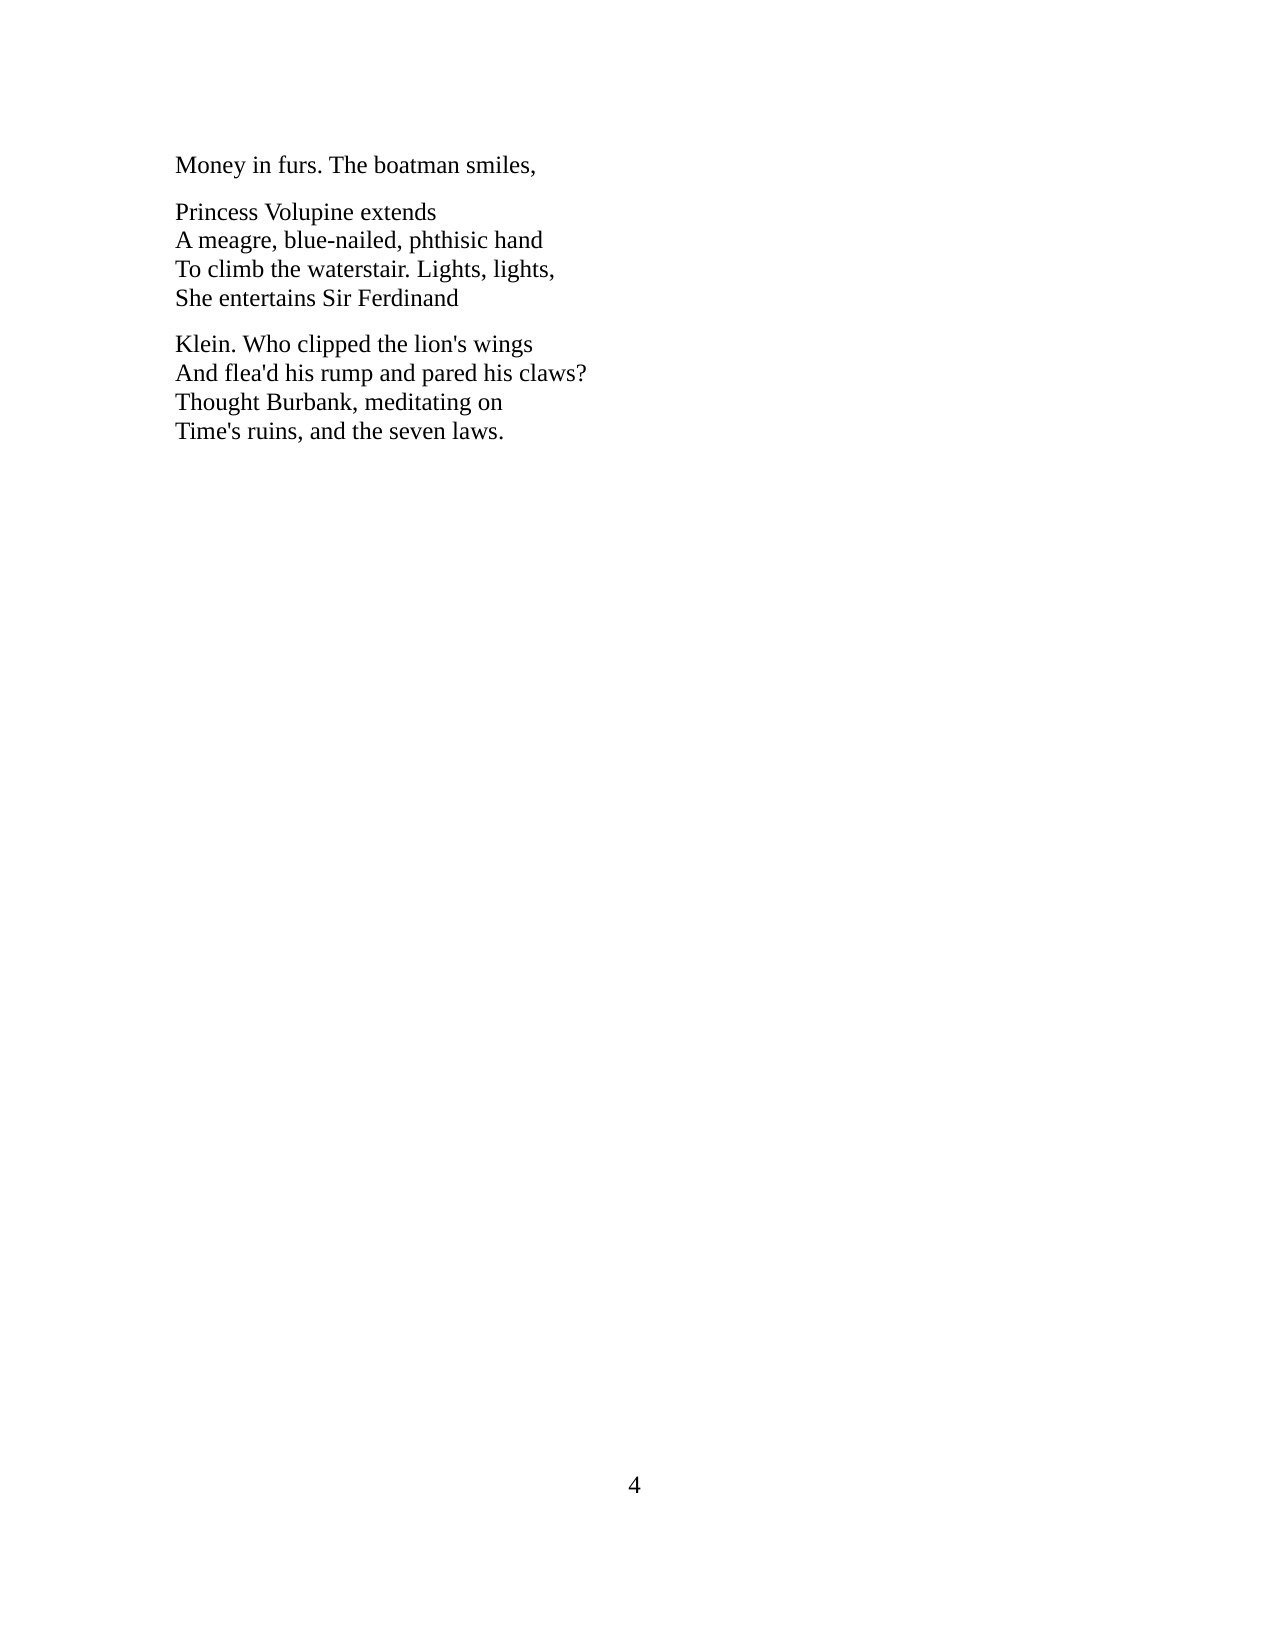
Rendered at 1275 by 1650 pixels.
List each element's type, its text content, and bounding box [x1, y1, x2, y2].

text Klein. Who clipped the lion's wings And flea'd his rump and pared his claws? Thought Burbank, meditating on Time's ruins, and the seven laws. [150, 329, 1125, 444]
text Money in furs. The boatman smiles, [150, 150, 1125, 179]
text Princess Volupine extends A meagre, blue-nailed, phthisic hand To climb the waterstair. Lights, lights, She entertains Sir Ferdinand [150, 197, 1125, 312]
